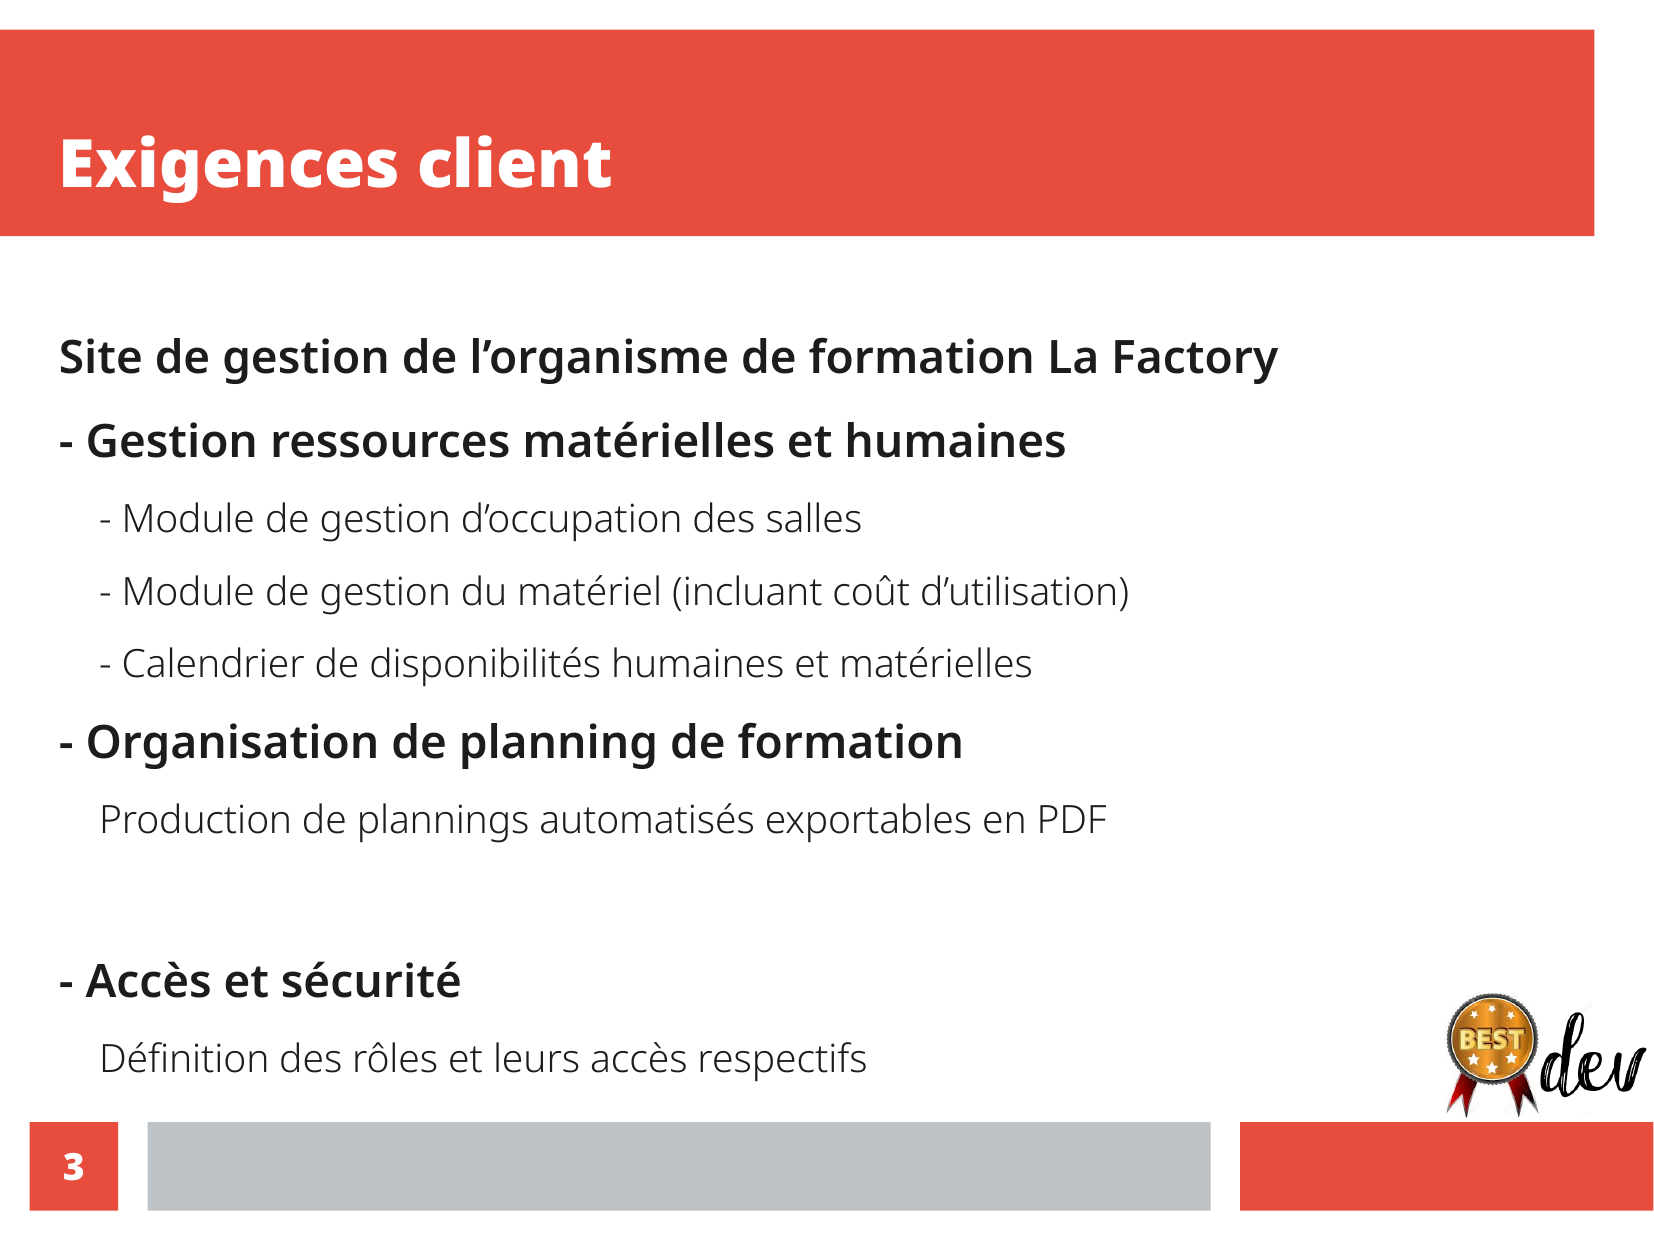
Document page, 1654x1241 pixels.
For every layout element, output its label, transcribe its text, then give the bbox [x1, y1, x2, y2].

picture [1441, 992, 1649, 1118]
list Site de gestion de l’organisme de formation La Factory - Gestion ressources matérielles et humaines - Module de gestion d’occupation des salles - Module de gestion du matériel (incluant coût d’utilisation) - Calendrier de disponibilités humaines et matérielles - Organisation de planning de formation Production de plannings automatisés exportables en PDF - Accès et sécurité Définition des rôles et leurs accès respectifs [59, 324, 1565, 1093]
title Exigences client [59, 59, 1595, 207]
